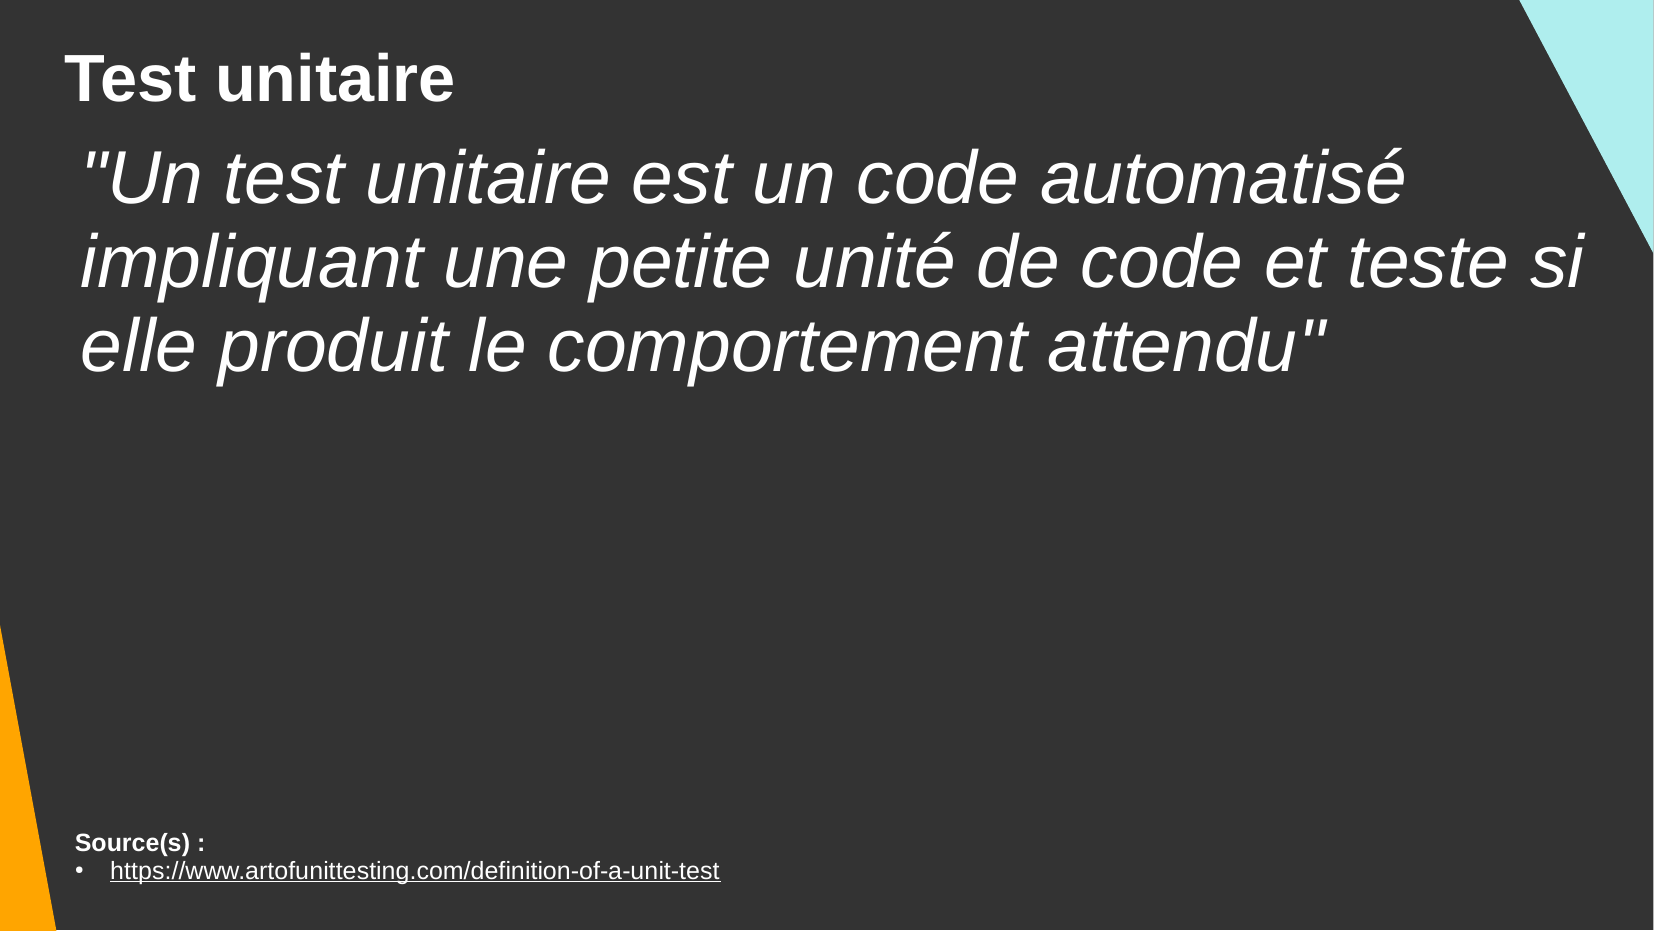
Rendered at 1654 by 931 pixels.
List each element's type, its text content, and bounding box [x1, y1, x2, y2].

text_box [1519, 0, 1654, 255]
list "Un test unitaire est un code automatisé impliquant une petite unité de code et teste si elle produit le comportement attendu" [80, 135, 1620, 414]
text_box [0, 625, 57, 931]
title Test unitaire [64, 40, 1635, 116]
text_box Source(s) : https://www.artofunittesting.com/definition-of-a-unit-test [60, 821, 1546, 906]
